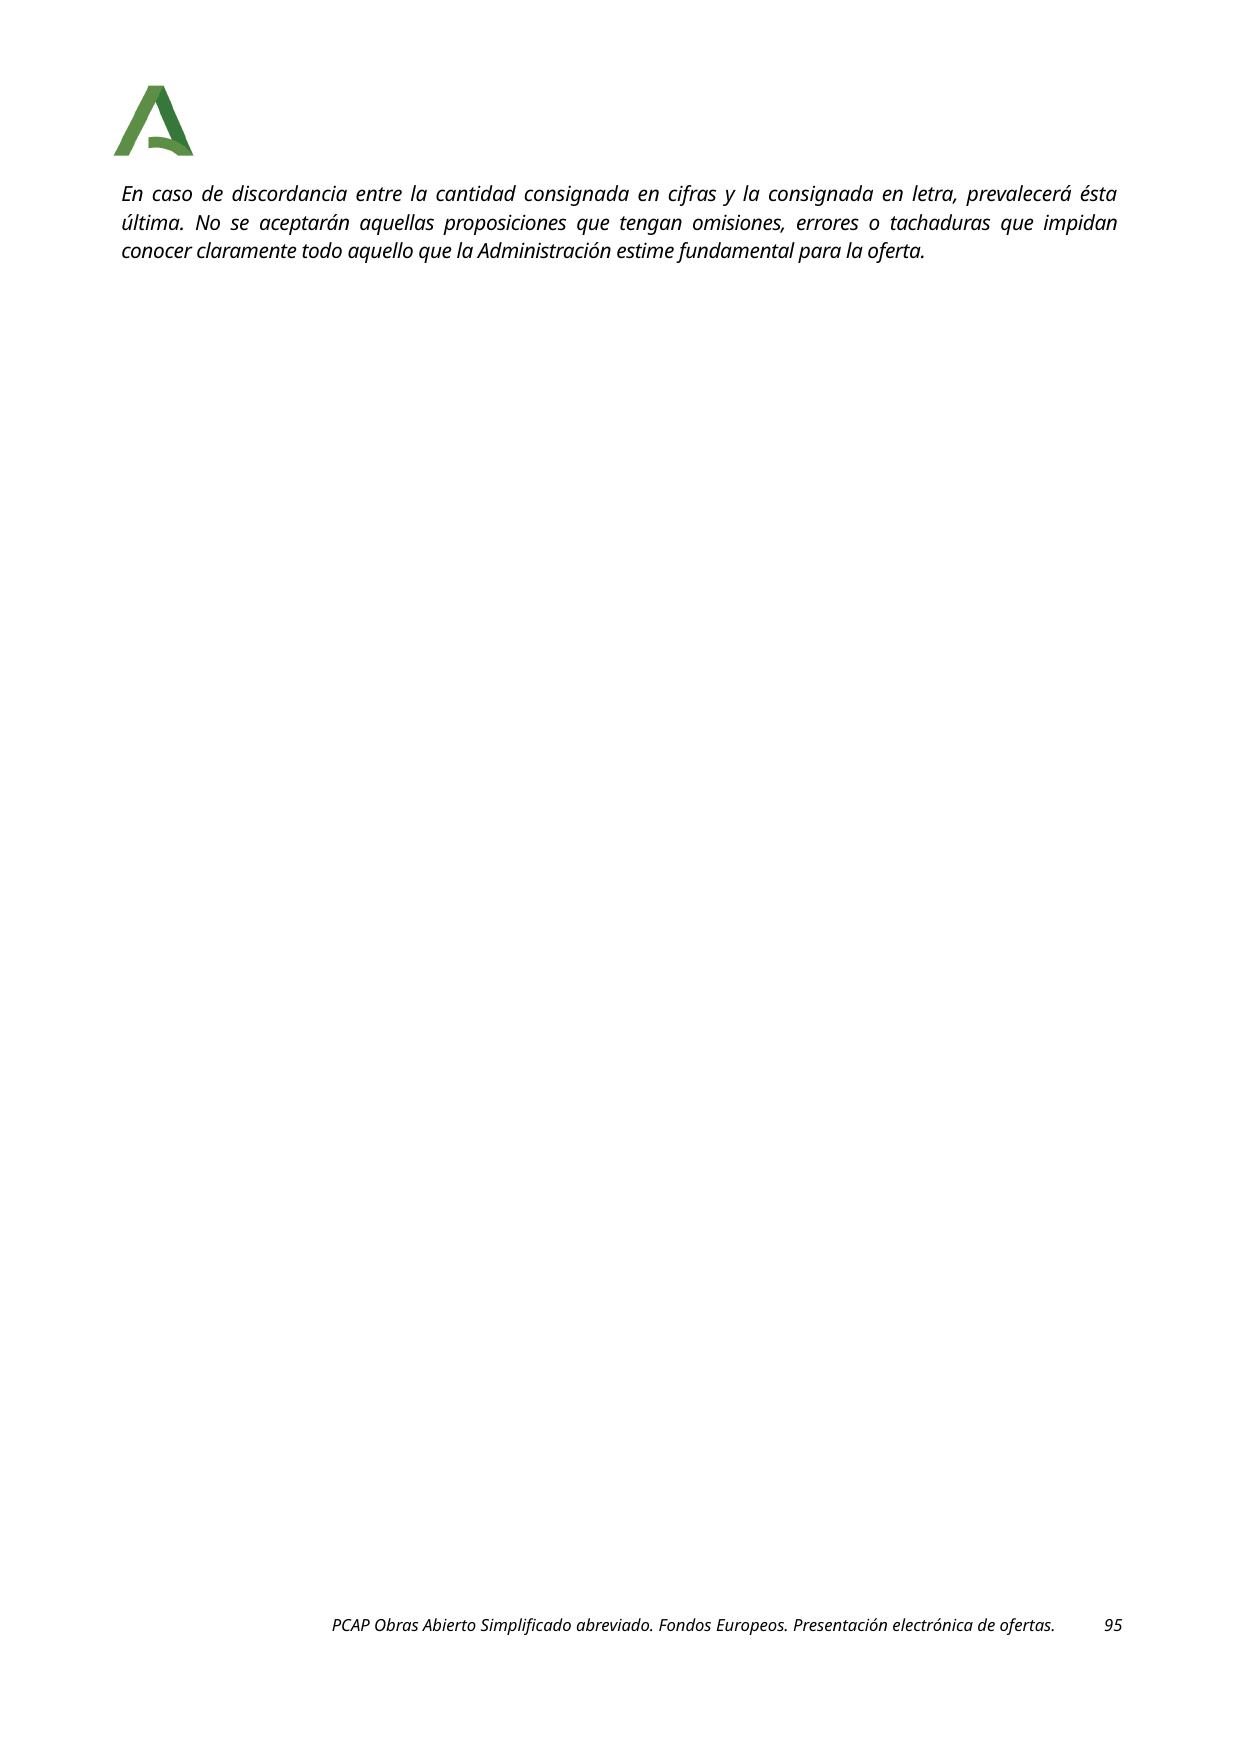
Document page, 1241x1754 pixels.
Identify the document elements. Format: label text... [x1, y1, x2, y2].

picture [109, 81, 198, 160]
text En caso de discordancia entre la cantidad consignada en cifras y la consignada en letra, prevalecerá ésta última. No se aceptarán aquellas proposiciones que tengan omisiones, errores o tachaduras que impidan conocer claramente todo aquello que la Administración estime fundamental para la oferta. [118, 176, 1122, 267]
